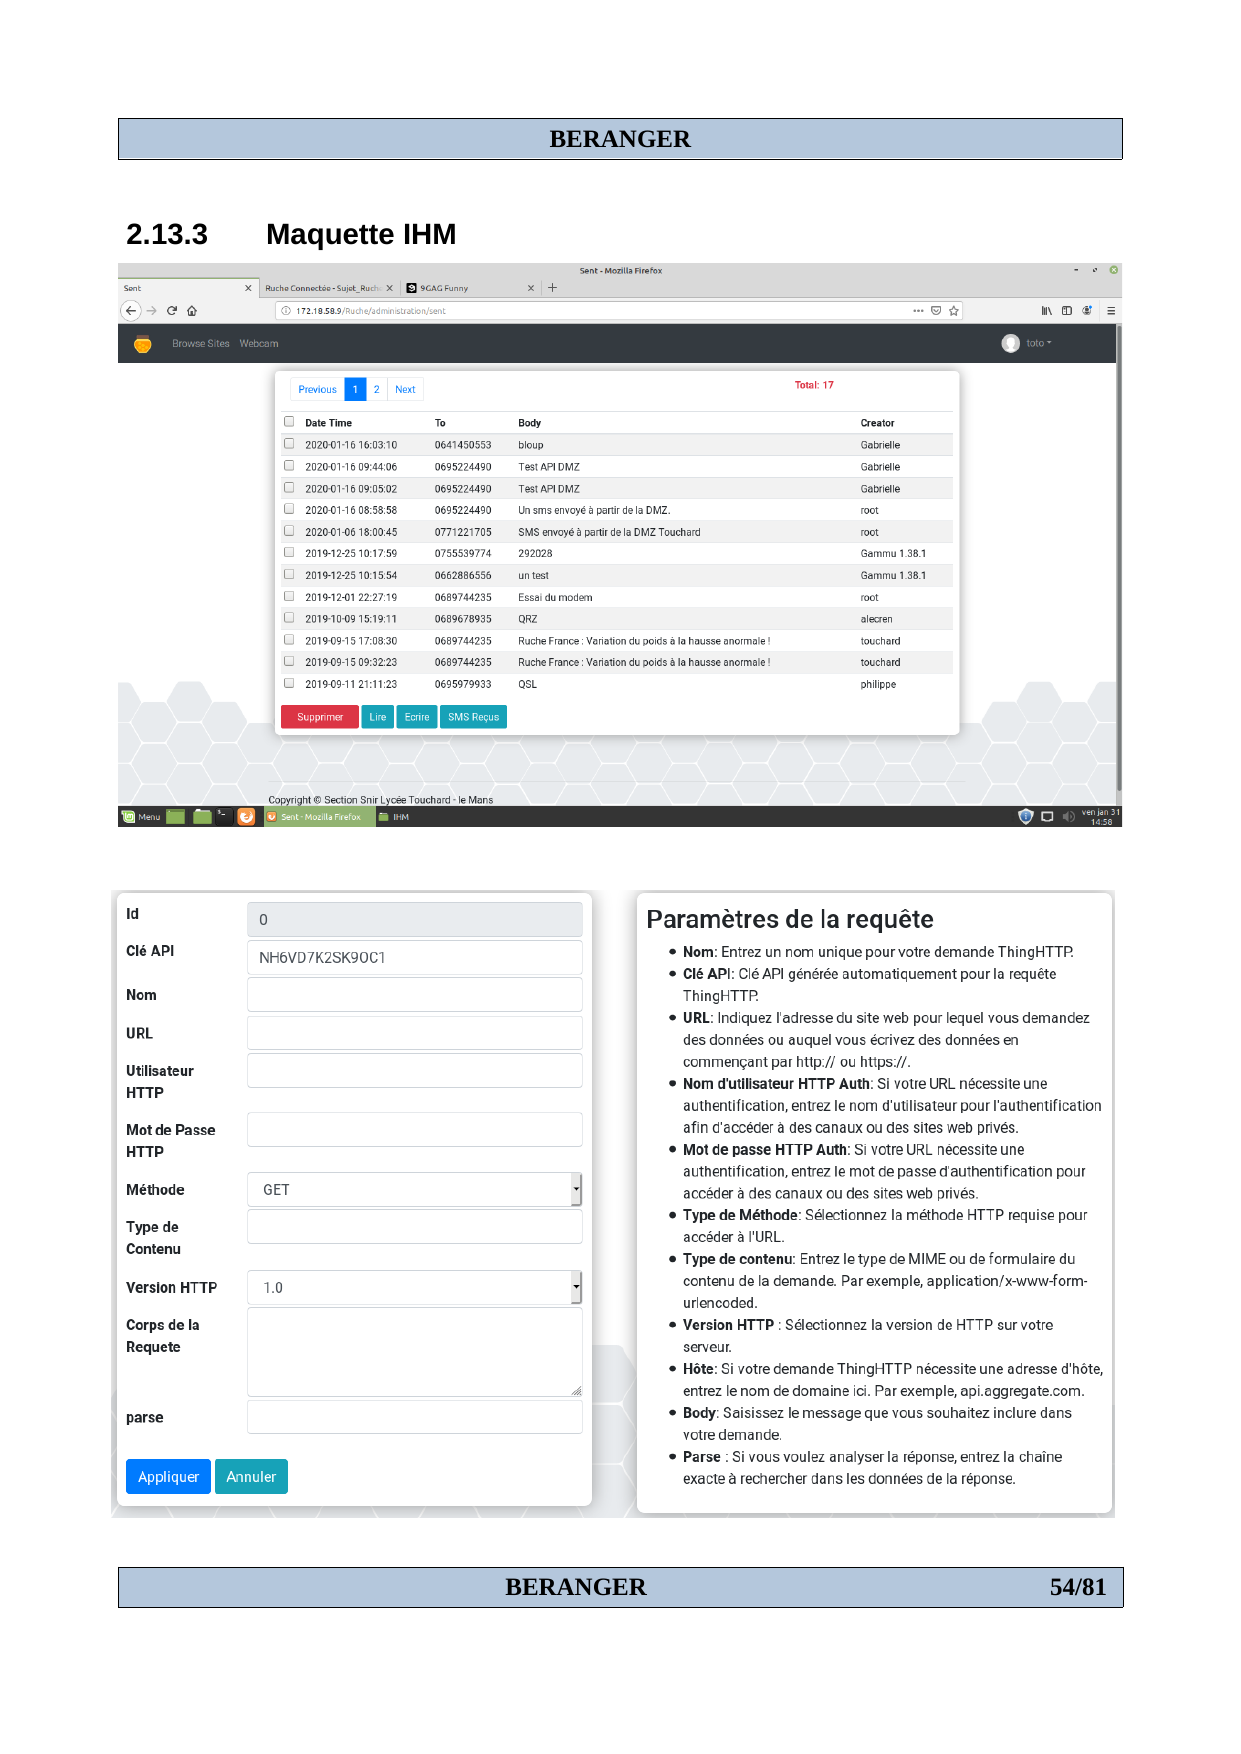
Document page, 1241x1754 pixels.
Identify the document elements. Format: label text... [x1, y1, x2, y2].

picture [118, 263, 1123, 827]
subtitle Maquette IHM [118, 217, 1122, 251]
picture [111, 890, 1115, 1518]
